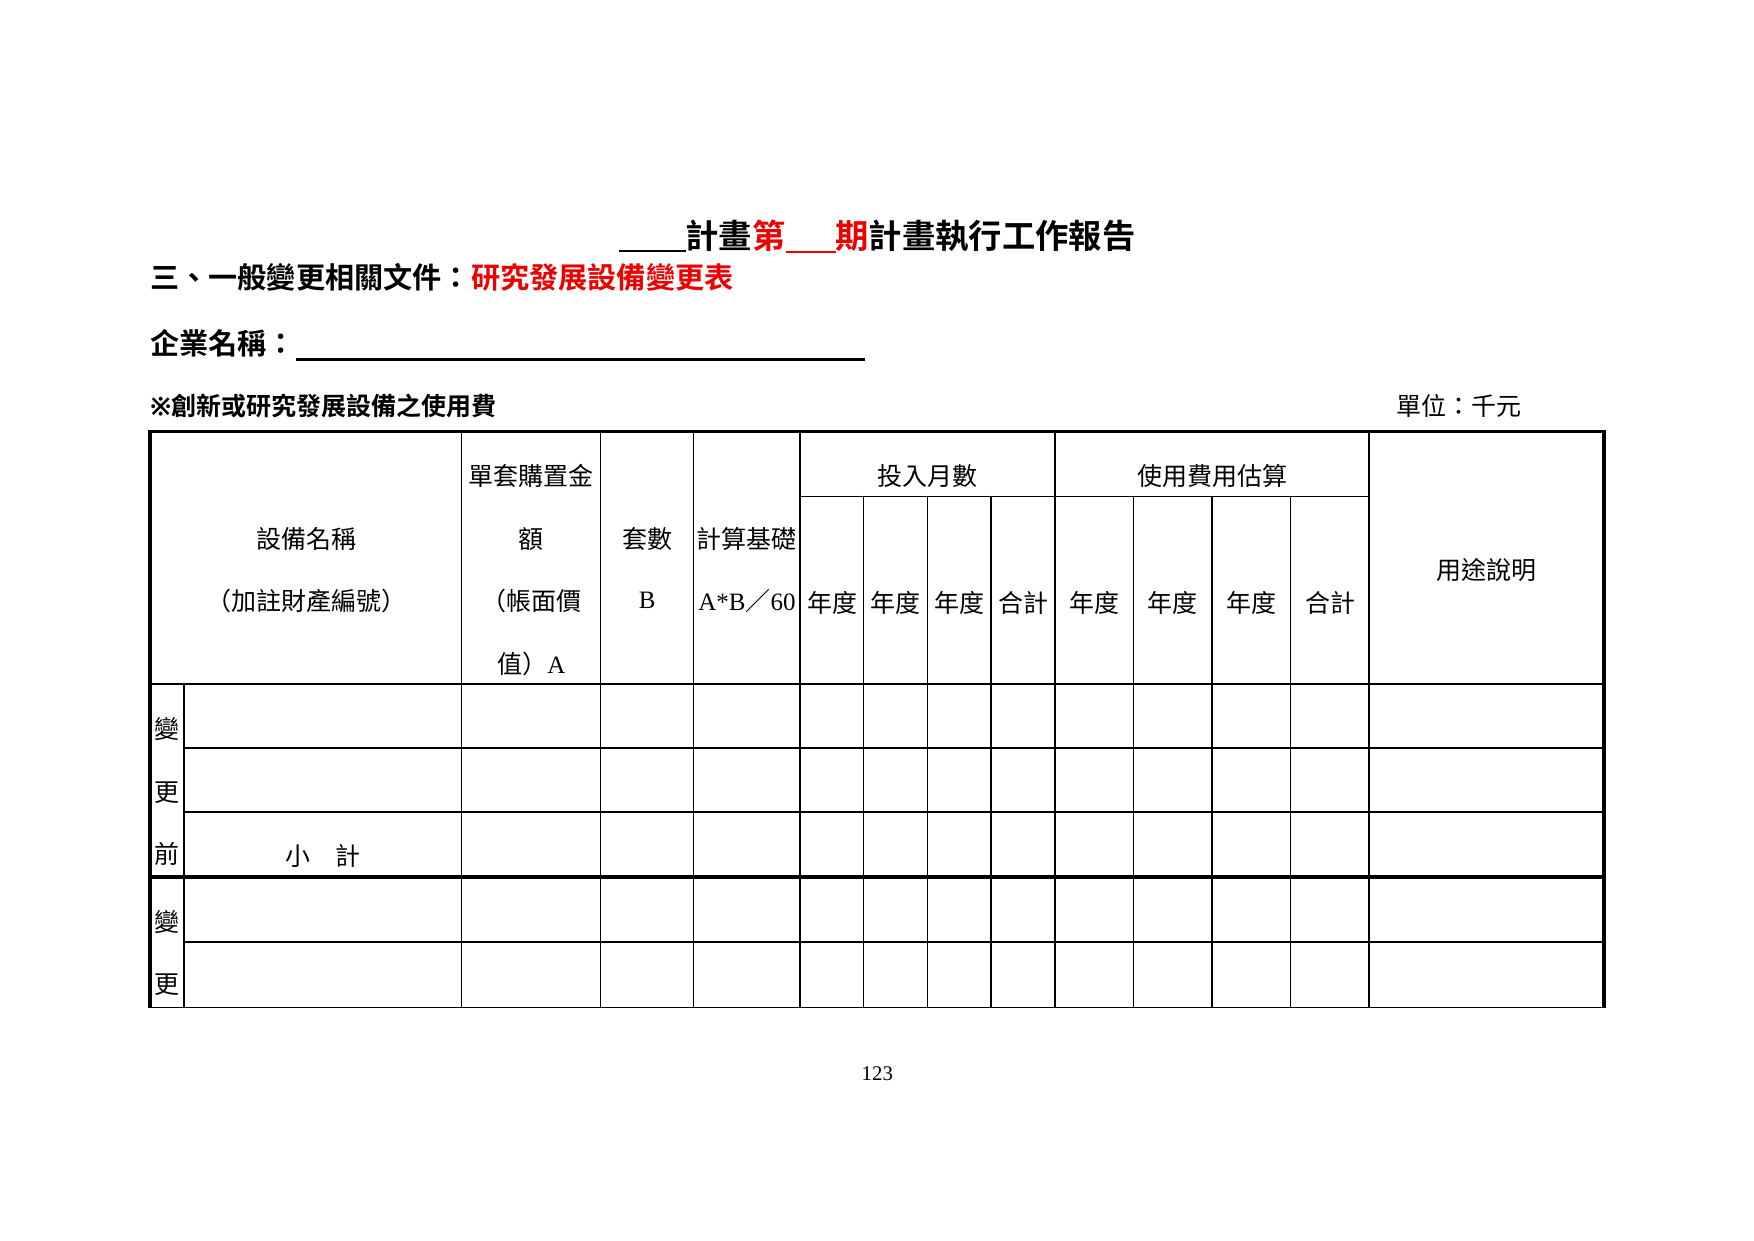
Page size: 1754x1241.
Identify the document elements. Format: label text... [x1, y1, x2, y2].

table_cell 年度 [864, 497, 927, 683]
table_cell [601, 685, 693, 747]
table_cell 年度 [1056, 497, 1133, 683]
table_cell [864, 943, 927, 1007]
table_cell [185, 749, 461, 811]
table_cell [462, 813, 600, 875]
table_cell 變更後 [152, 879, 183, 1007]
table_cell [1291, 943, 1368, 1007]
table_cell [864, 749, 927, 811]
table_cell [992, 685, 1054, 747]
table_cell 合計 [992, 497, 1054, 683]
table_cell [864, 685, 927, 747]
table_cell [1056, 943, 1133, 1007]
table_cell [1291, 749, 1368, 811]
table_cell 變更前 [152, 685, 183, 875]
table_cell [694, 685, 799, 747]
table_cell [928, 813, 990, 875]
table_cell 年度 [928, 497, 990, 683]
table_cell [1213, 813, 1290, 875]
table_cell [1056, 879, 1133, 941]
table_cell [1134, 943, 1211, 1007]
table_cell [928, 943, 990, 1007]
table_cell [1134, 813, 1211, 875]
table_cell [1370, 943, 1602, 1007]
table_cell [694, 749, 799, 811]
table_cell [801, 879, 863, 941]
text ※創新或研究發展設備之使用費 單位：千元 [150, 363, 1604, 426]
table_cell 年度 [801, 497, 863, 683]
table_cell [1056, 813, 1133, 875]
table_cell [1134, 879, 1211, 941]
table_cell [801, 749, 863, 811]
table_cell [1213, 685, 1290, 747]
table_cell [992, 943, 1054, 1007]
table_cell [694, 943, 799, 1007]
table_cell [185, 943, 461, 1007]
table_cell [694, 813, 799, 875]
table_cell 合計 [1291, 497, 1368, 683]
table_cell [1213, 749, 1290, 811]
table_cell [1213, 943, 1290, 1007]
table_cell [185, 879, 461, 941]
table_cell [1134, 685, 1211, 747]
table_cell [801, 685, 863, 747]
table_header 設備名稱 （加註財產編號） [152, 433, 461, 683]
table_header 套數 B [601, 433, 693, 683]
table_header 單套購置金額 （帳面價值）A [462, 433, 600, 683]
table_cell [601, 813, 693, 875]
table_cell [1370, 749, 1602, 811]
table_cell [992, 879, 1054, 941]
table_cell [601, 879, 693, 941]
table_header 使用費用估算 [1056, 433, 1368, 496]
text 計畫第 期計畫執行工作報告 [150, 192, 1604, 254]
table_cell 年度 [1213, 497, 1290, 683]
table_cell [1370, 685, 1602, 747]
table_cell [1291, 879, 1368, 941]
table_cell [462, 685, 600, 747]
table_cell [1056, 749, 1133, 811]
table_cell [928, 749, 990, 811]
table_cell 年度 [1134, 497, 1211, 683]
table_cell [992, 749, 1054, 811]
table_cell [864, 813, 927, 875]
table_cell [864, 879, 927, 941]
table_cell [1370, 813, 1602, 875]
table_cell [1056, 685, 1133, 747]
table_cell [462, 943, 600, 1007]
table_cell [1134, 749, 1211, 811]
table_cell 小 計 [185, 813, 461, 875]
table_cell [1291, 813, 1368, 875]
table_cell [928, 685, 990, 747]
table_cell [1213, 879, 1290, 941]
table_cell [928, 879, 990, 941]
table_cell [185, 685, 461, 747]
table_cell [601, 749, 693, 811]
table_cell [992, 813, 1054, 875]
table_cell [1370, 879, 1602, 941]
table_cell [694, 879, 799, 941]
table_cell [1291, 685, 1368, 747]
table_header 投入月數 [801, 433, 1054, 496]
table_cell [462, 749, 600, 811]
text 三、一般變更相關文件：研究發展設備變更表 [150, 254, 1604, 297]
table_cell [601, 943, 693, 1007]
table_cell [801, 943, 863, 1007]
text 企業名稱： [150, 297, 1604, 359]
table_cell [462, 879, 600, 941]
table_header 計算基礎 A*B／60 [694, 433, 799, 683]
table_cell [801, 813, 863, 875]
table_header 用途說明 [1370, 433, 1602, 683]
